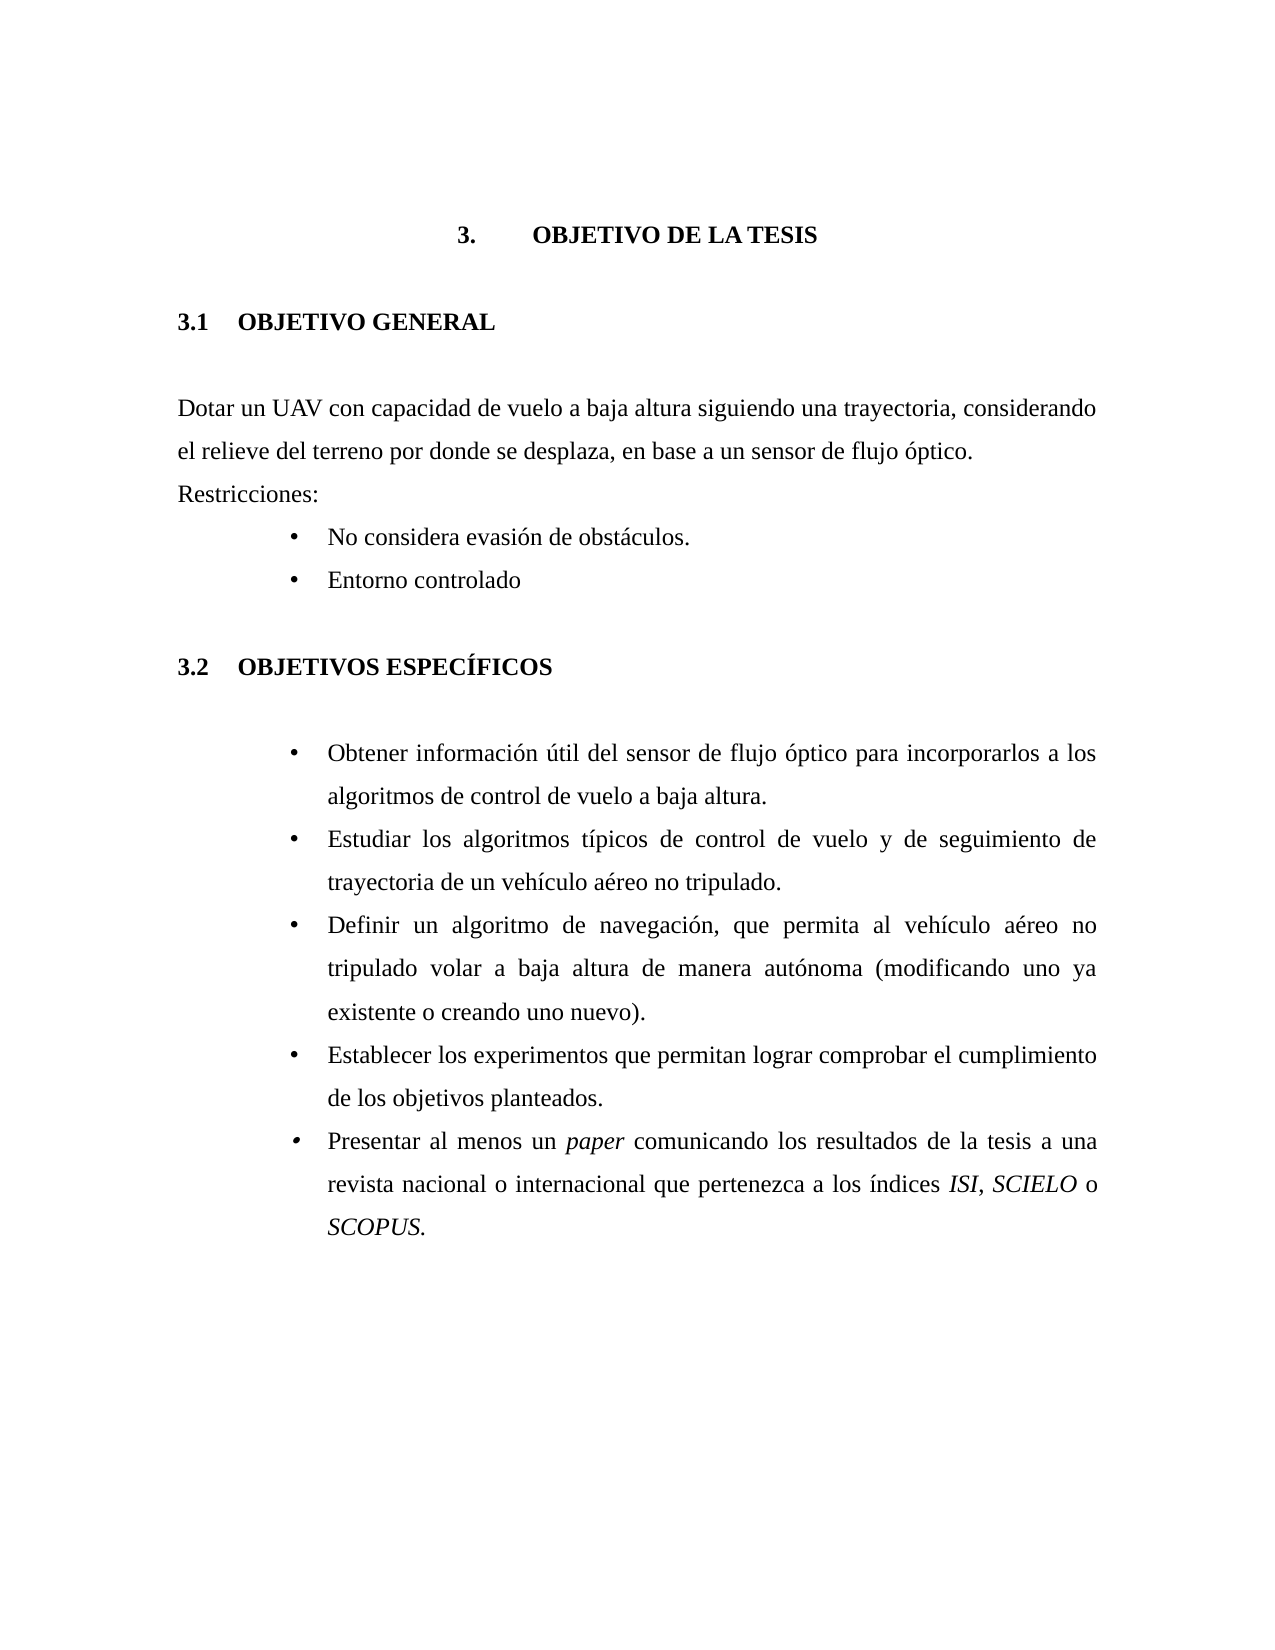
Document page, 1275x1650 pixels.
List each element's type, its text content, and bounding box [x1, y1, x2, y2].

list Presentar al menos un paper comunicando los resultados de la tesis a una revista nacional o internacional que pertenezca a los índices ISI, SCIELO o SCOPUS. [290, 1126, 1098, 1241]
list Definir un algoritmo de navegación, que permita al vehículo aéreo no tripulado volar a baja altura de manera autónoma (modificando uno ya existente o creando uno nuevo). [290, 910, 1098, 1025]
subtitle OBJETIVO DE LA TESIS [177, 220, 1098, 249]
list Entorno controlado [290, 565, 1098, 594]
text Restricciones: [177, 479, 1098, 508]
list Obtener información útil del sensor de flujo óptico para incorporarlos a los algoritmos de control de vuelo a baja altura. [290, 738, 1098, 810]
list Estudiar los algoritmos típicos de control de vuelo y de seguimiento de trayectoria de un vehículo aéreo no tripulado. [290, 824, 1098, 896]
list Establecer los experimentos que permitan lograr comprobar el cumplimiento de los objetivos planteados. [290, 1040, 1098, 1112]
subtitle OBJETIVOS ESPECÍFICOS [177, 652, 1098, 680]
text Dotar un UAV con capacidad de vuelo a baja altura siguiendo una trayectoria, considerando el relieve del terreno por donde se desplaza, en base a un sensor de flujo óptico. [177, 393, 1098, 465]
subtitle OBJETIVO GENERAL [177, 307, 1098, 335]
list No considera evasión de obstáculos. [290, 522, 1098, 551]
